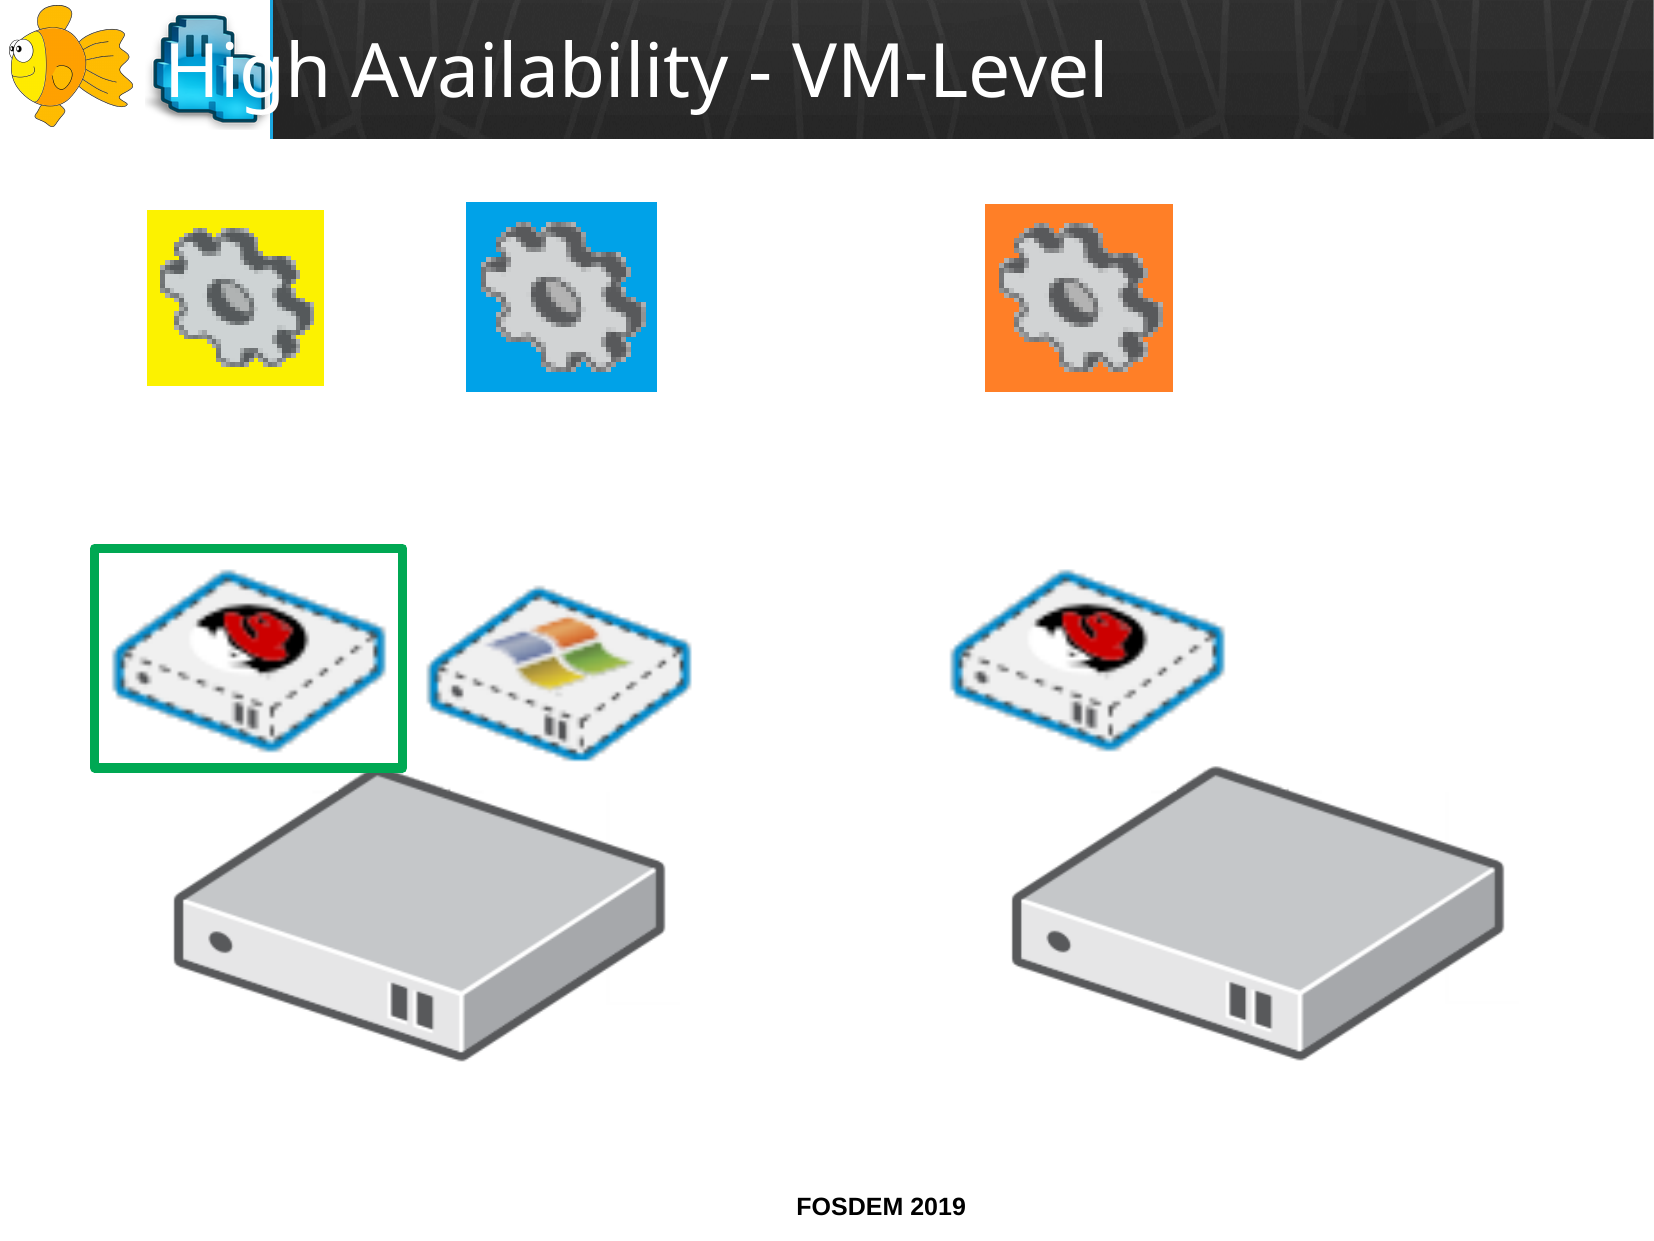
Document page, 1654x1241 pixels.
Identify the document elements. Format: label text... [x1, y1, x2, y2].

title High Availability - VM-Level [164, 11, 1653, 126]
picture [99, 553, 398, 764]
picture [9, 5, 133, 127]
picture [124, 545, 725, 1081]
picture [985, 204, 1173, 392]
picture [145, 0, 1654, 139]
picture [482, 223, 645, 371]
picture [937, 553, 1564, 1081]
picture [147, 210, 324, 386]
